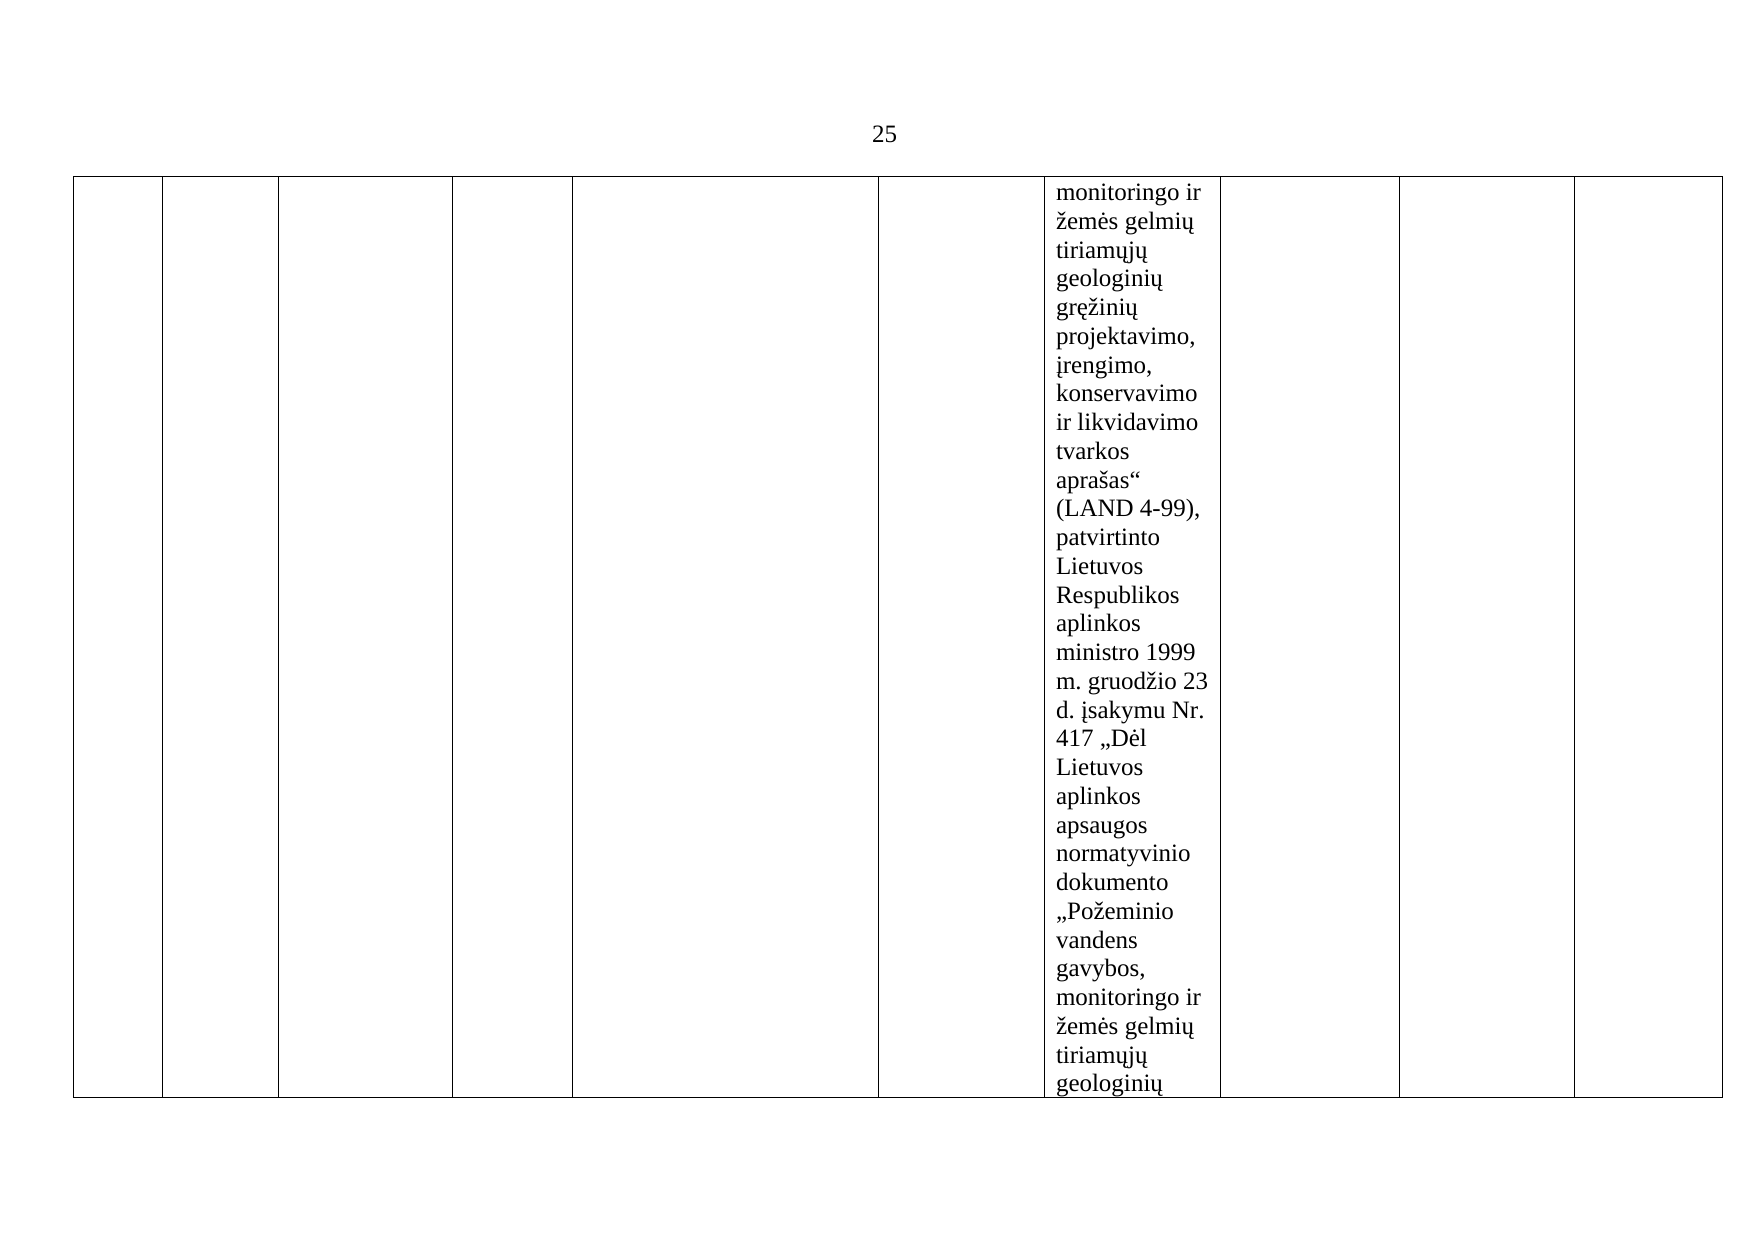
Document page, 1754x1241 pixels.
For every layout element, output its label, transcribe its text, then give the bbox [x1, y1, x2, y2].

table_cell [879, 177, 1044, 1097]
table_cell [1575, 177, 1722, 1097]
table_cell [1221, 177, 1399, 1097]
table_cell [1400, 177, 1574, 1097]
table_cell [453, 177, 572, 1097]
table_cell [279, 177, 452, 1097]
table_cell [1723, 176, 1728, 1097]
table_cell [163, 177, 278, 1097]
table_cell [573, 177, 878, 1097]
table_cell monitoringo ir žemės gelmių tiriamųjų geologinių gręžinių projektavimo, įrengimo, konservavimo ir likvidavimo tvarkos aprašas“ (LAND 4-99), patvirtinto Lietuvos Respublikos aplinkos ministro 1999 m. gruodžio 23 d. įsakymu Nr. 417 „Dėl Lietuvos aplinkos apsaugos normatyvinio dokumento „Požeminio vandens gavybos, monitoringo ir žemės gelmių tiriamųjų geologinių [1045, 177, 1220, 1097]
table_cell [74, 177, 162, 1097]
